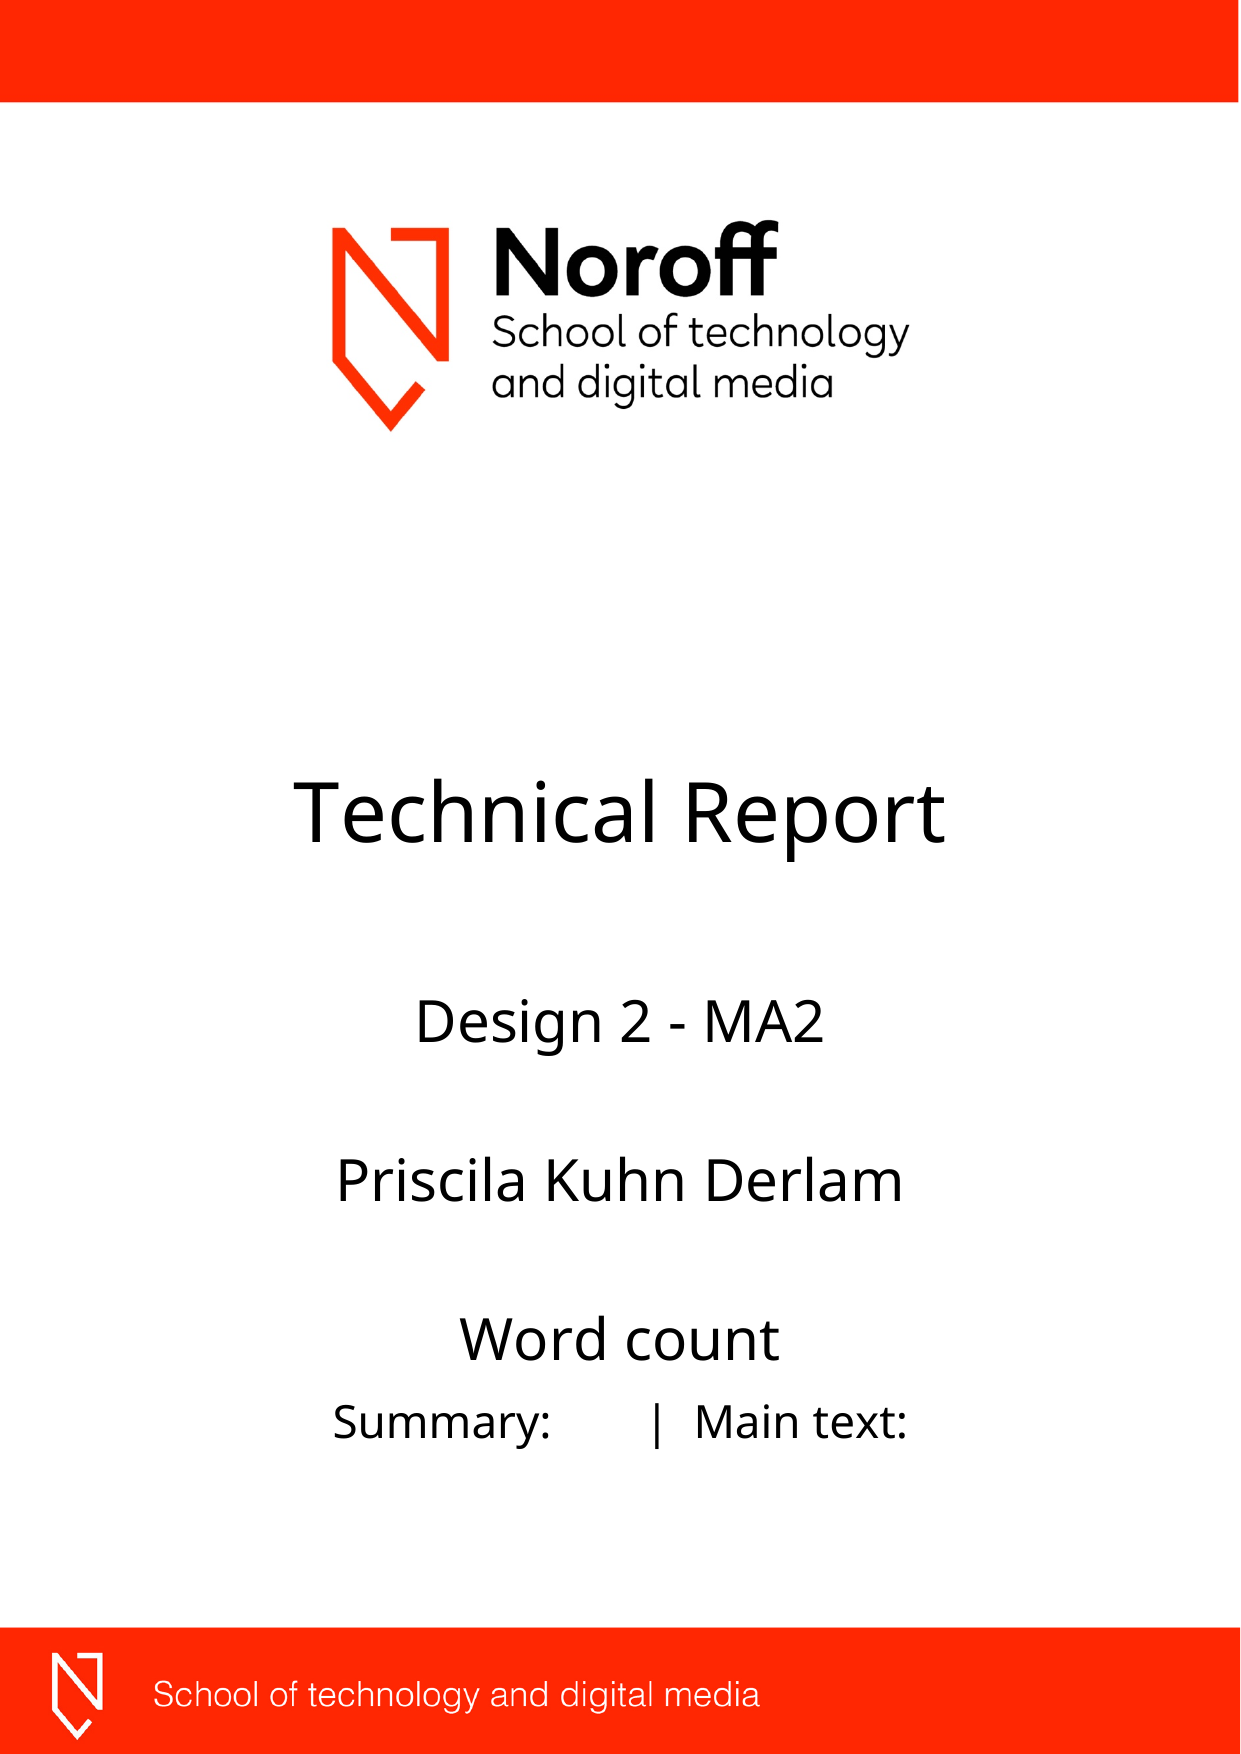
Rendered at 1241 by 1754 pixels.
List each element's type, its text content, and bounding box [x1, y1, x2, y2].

text Design 2 - MA2 [150, 980, 1090, 1060]
text Summary: | Main text: [150, 1389, 1090, 1452]
picture [0, 1618, 1241, 1754]
text Priscila Kuhn Derlam [150, 1139, 1090, 1219]
text Technical Report [150, 753, 1090, 867]
text Word count [150, 1298, 1090, 1378]
picture [0, 0, 1241, 469]
